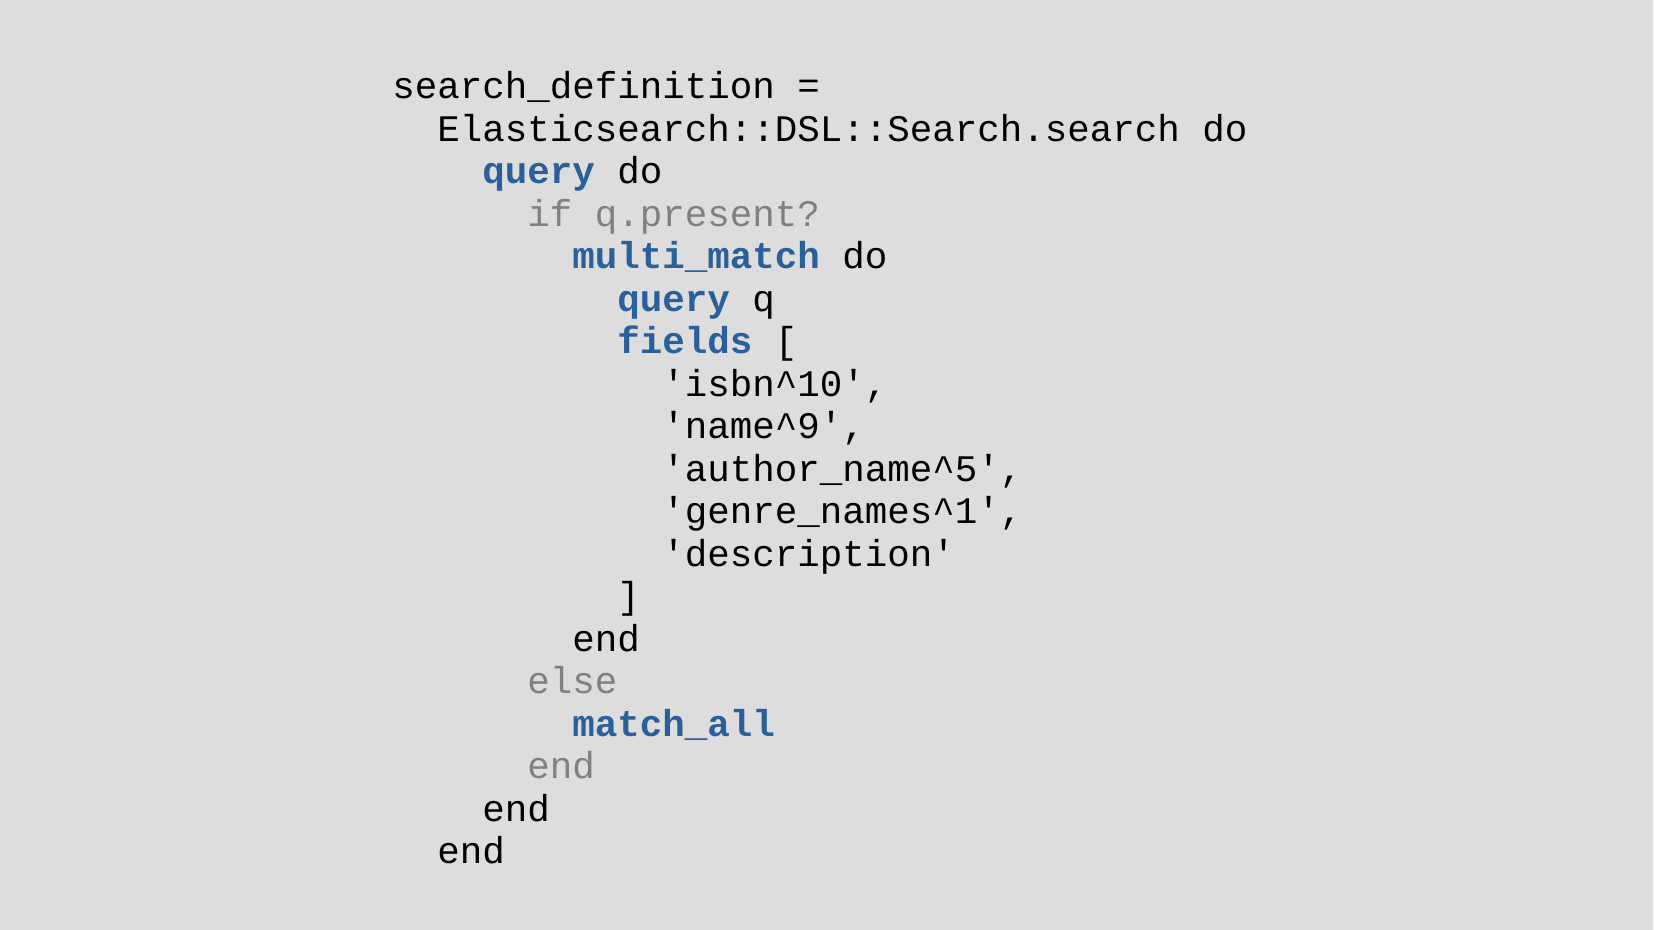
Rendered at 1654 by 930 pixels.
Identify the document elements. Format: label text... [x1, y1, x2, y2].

text_box search_definition = Elasticsearch::DSL::Search.search do query do if q.present? multi_match do query q fields [ 'isbn^10', 'name^9', 'author_name^5', 'genre_names^1', 'description' ] end else match_all end end end [377, 59, 1306, 886]
